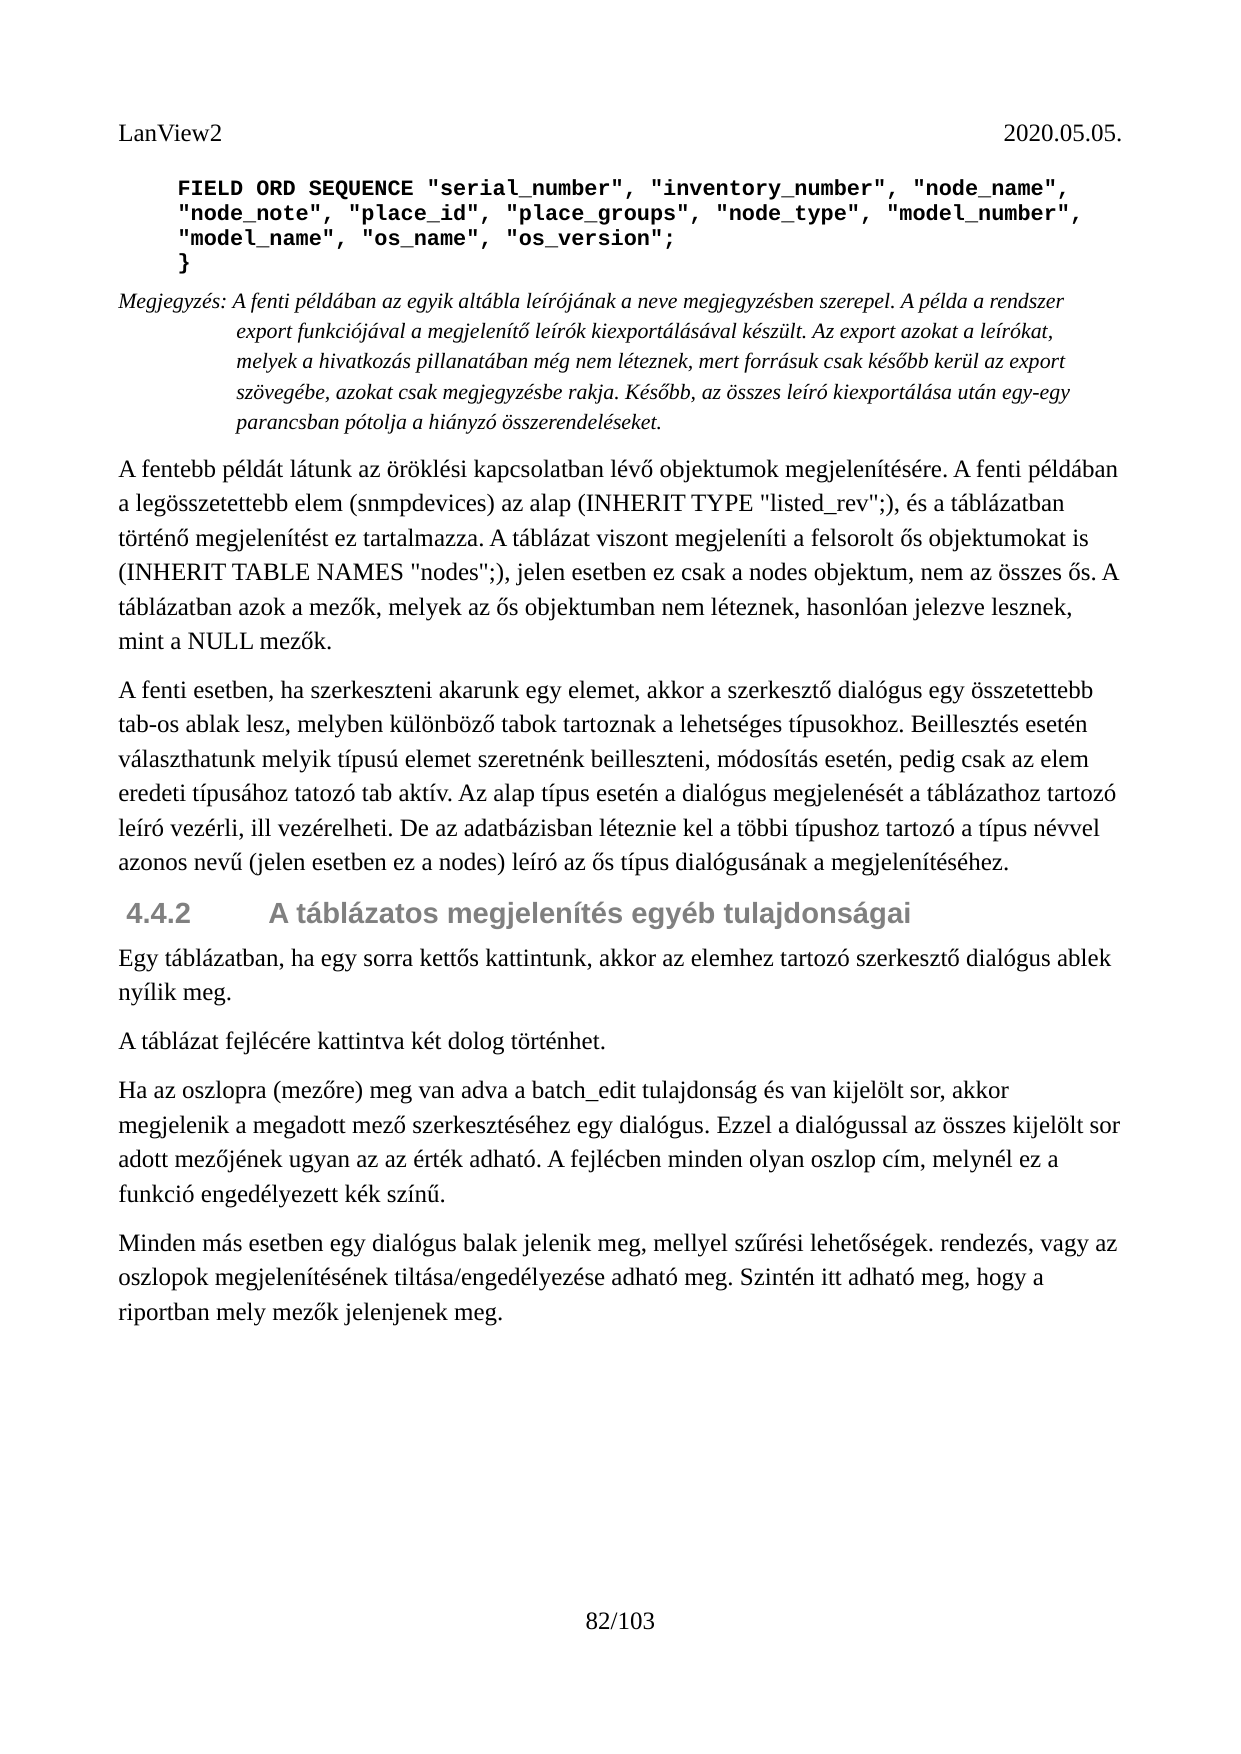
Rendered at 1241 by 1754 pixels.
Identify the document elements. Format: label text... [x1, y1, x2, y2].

text Ha az oszlopra (mezőre) meg van adva a batch_edit tulajdonság és van kijelölt sor, akkor megjelenik a megadott mező szerkesztéséhez egy dialógus. Ezzel a dialógussal az összes kijelölt sor adott mezőjének ugyan az az érték adható. A fejlécben minden olyan oszlop cím, melynél ez a funkció engedélyezett kék színű. [118, 1075, 1122, 1207]
text FIELD ORD SEQUENCE "serial_number", "inventory_number", "node_name", "node_note", "place_id", "place_groups", "node_type", "model_number", "model_name", "os_name", "os_version"; [177, 177, 1122, 251]
text A fenti esetben, ha szerkeszteni akarunk egy elemet, akkor a szerkesztő dialógus egy összetettebb tab-os ablak lesz, melyben különböző tabok tartoznak a lehetséges típusokhoz. Beillesztés esetén választhatunk melyik típusú elemet szeretnénk beilleszteni, módosítás esetén, pedig csak az elem eredeti típusához tatozó tab aktív. Az alap típus esetén a dialógus megjelenését a táblázathoz tartozó leíró vezérli, ill vezérelheti. De az adatbázisban léteznie kel a többi típushoz tartozó a típus névvel azonos nevű (jelen esetben ez a nodes) leíró az ős típus dialógusának a megjelenítéséhez. [118, 675, 1122, 876]
text A táblázat fejlécére kattintva két dolog történhet. [118, 1026, 1122, 1055]
text Megjegyzés: A fenti példában az egyik altábla leírójának a neve megjegyzésben szerepel. A példa a rendszer export funkciójával a megjelenítő leírók kiexportálásával készült. Az export azokat a leírókat, melyek a hivatkozás pillanatában még nem léteznek, mert forrásuk csak később kerül az export szövegébe, azokat csak megjegyzésbe rakja. Később, az összes leíró kiexportálása után egy-egy parancsban pótolja a hiányzó összerendeléseket. [118, 288, 1122, 434]
text A fentebb példát látunk az öröklési kapcsolatban lévő objektumok megjelenítésére. A fenti példában a legösszetettebb elem (snmpdevices) az alap (INHERIT TYPE "listed_rev";), és a táblázatban történő megjelenítést ez tartalmazza. A táblázat viszont megjeleníti a felsorolt ős objektumokat is (INHERIT TABLE NAMES "nodes";), jelen esetben ez csak a nodes objektum, nem az összes ős. A táblázatban azok a mezők, melyek az ős objektumban nem léteznek, hasonlóan jelezve lesznek, mint a NULL mezők. [118, 454, 1122, 655]
subtitle A táblázatos megjelenítés egyéb tulajdonságai [118, 897, 1122, 930]
text } [177, 251, 1122, 276]
text Egy táblázatban, ha egy sorra kettős kattintunk, akkor az elemhez tartozó szerkesztő dialógus ablek nyílik meg. [118, 943, 1122, 1006]
text Minden más esetben egy dialógus balak jelenik meg, mellyel szűrési lehetőségek. rendezés, vagy az oszlopok megjelenítésének tiltása/engedélyezése adható meg. Szintén itt adható meg, hogy a riportban mely mezők jelenjenek meg. [118, 1228, 1122, 1325]
